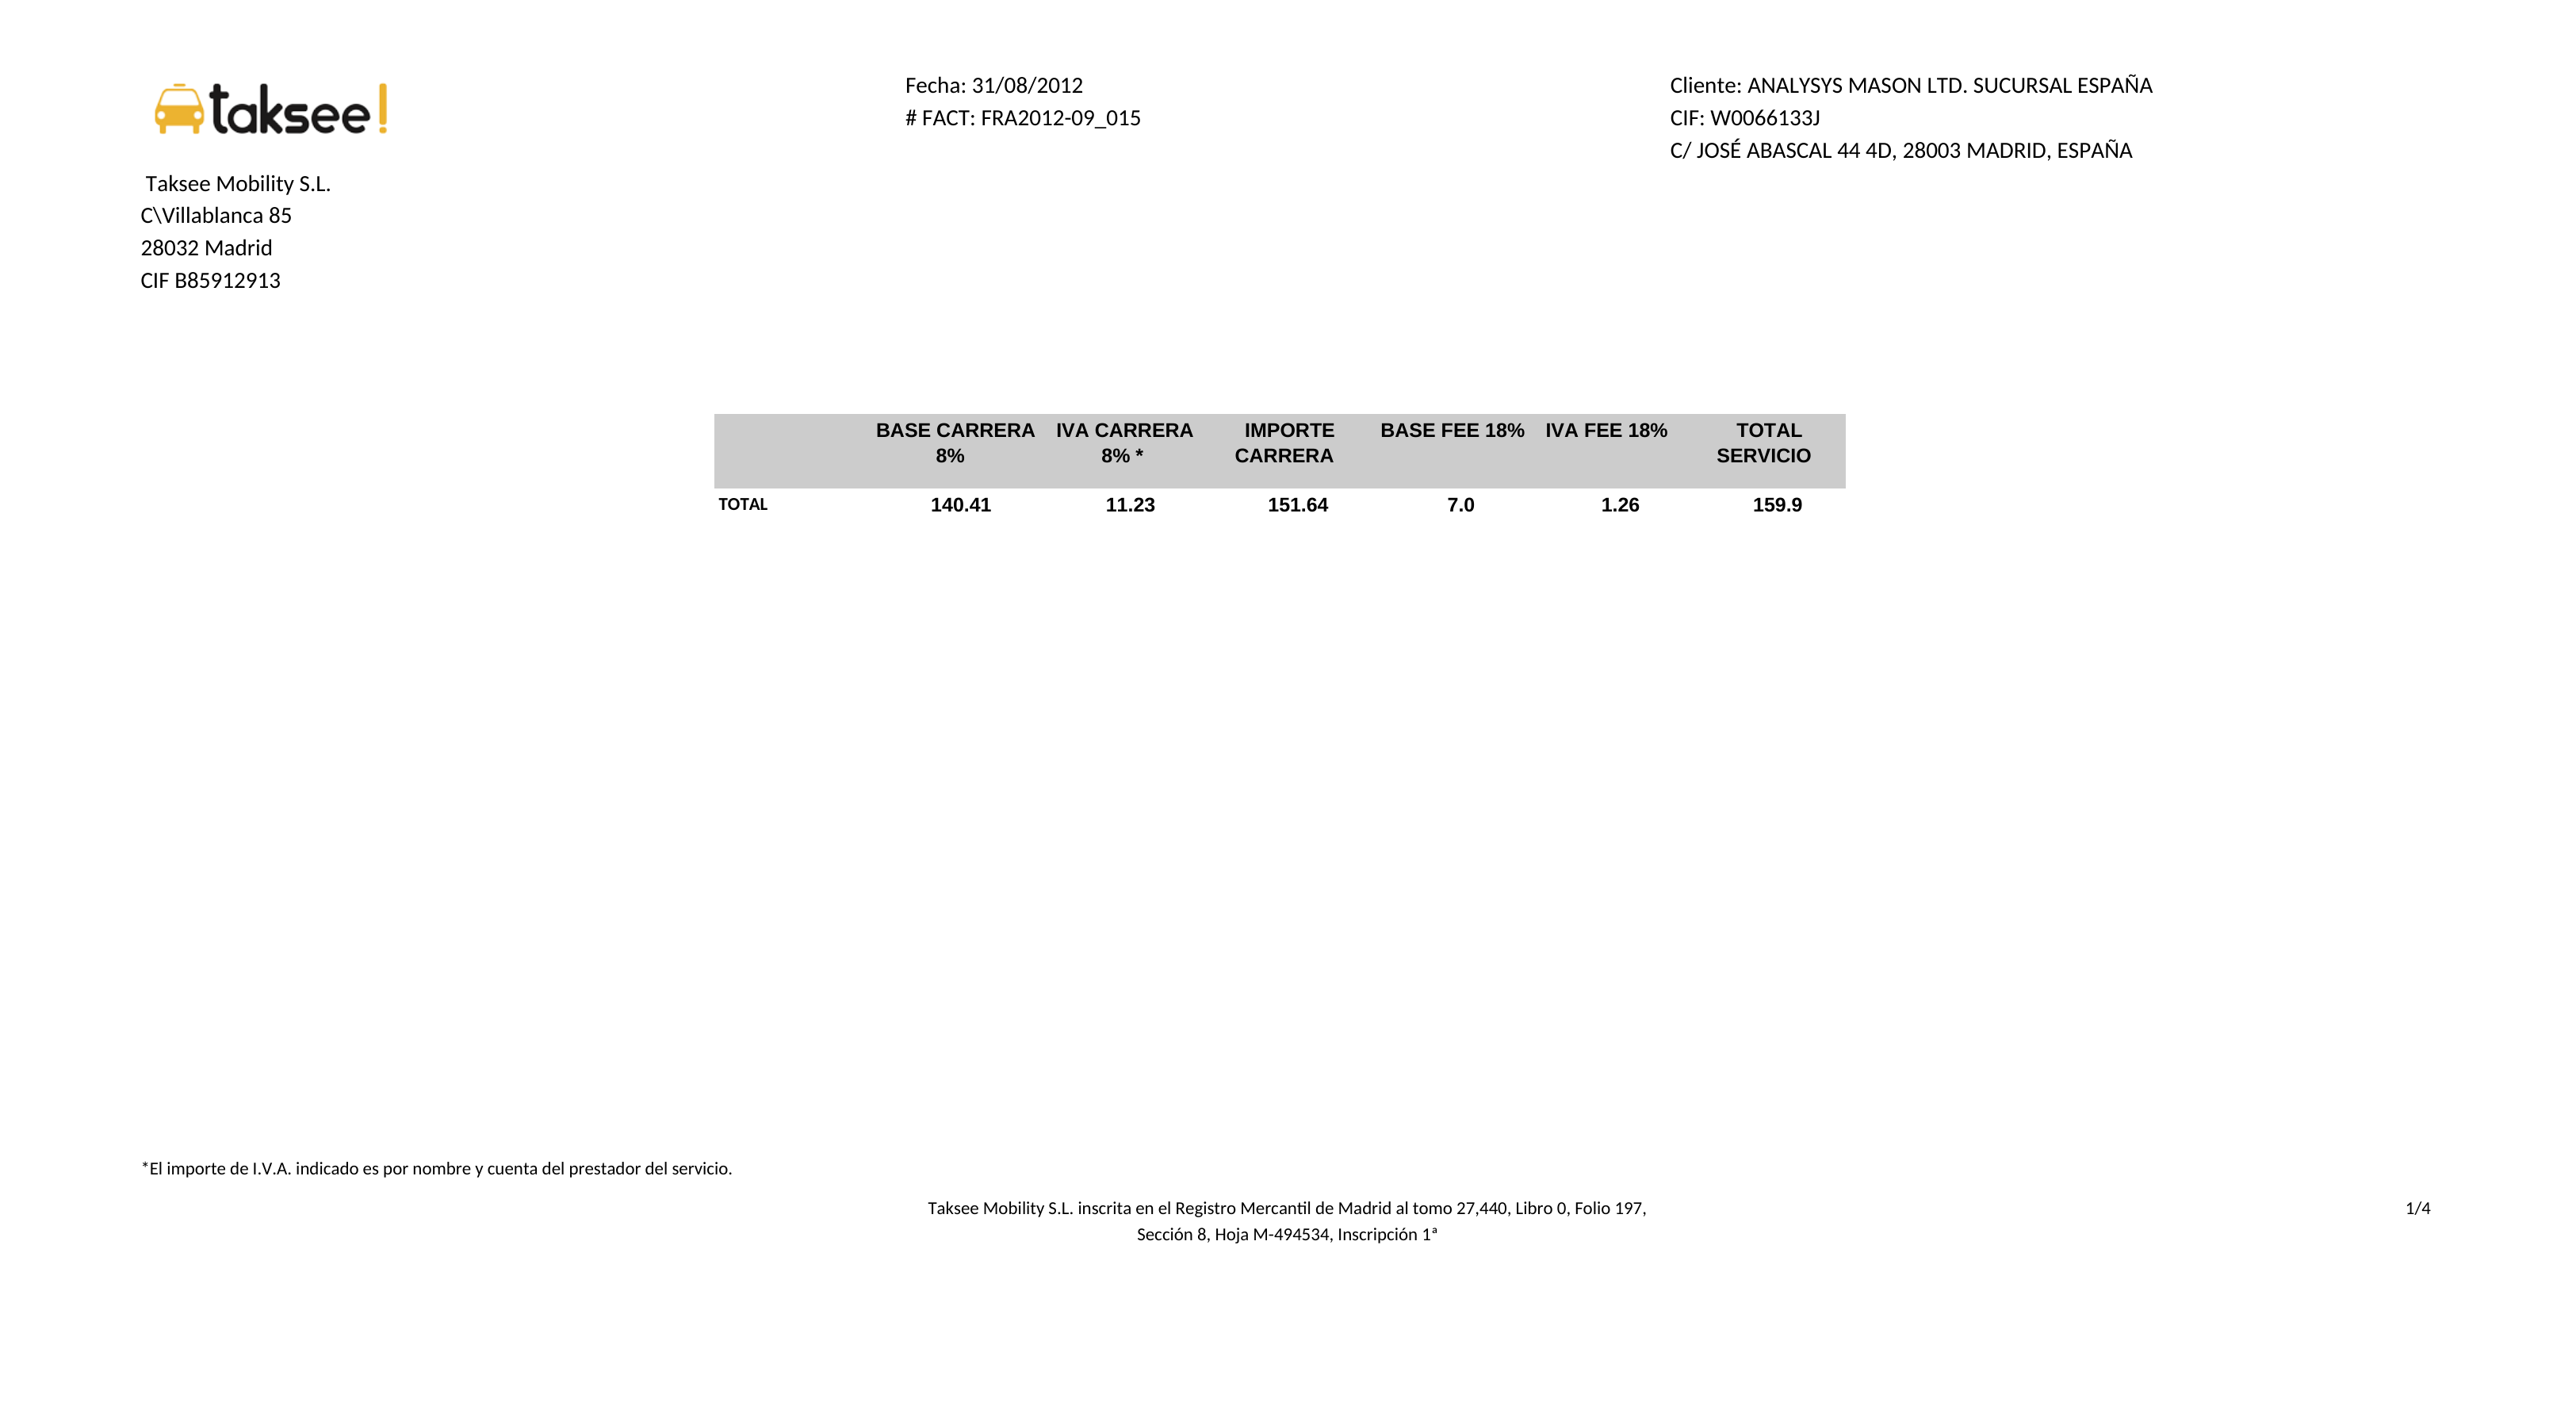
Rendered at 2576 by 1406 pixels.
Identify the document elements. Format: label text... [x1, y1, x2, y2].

table_header BASE FEE 18% [1374, 414, 1531, 488]
table_cell TOTAL [714, 488, 867, 537]
table_header IVA CARRERA 8% * [1044, 414, 1206, 488]
table_header Fecha: 31/08/2012 # FACT: FRA2012-09_015 [905, 71, 1671, 294]
table_cell 11.23 [1044, 488, 1206, 537]
table_header [714, 414, 867, 488]
table_header BASE CARRERA 8% [867, 414, 1044, 488]
table_header Cliente: ANALYSYS MASON LTD. SUCURSAL ESPAÑA CIF: W0066133J C/ JOSÉ ABASCAL 44 4D, 28003 MADRID, ESPAÑA [1671, 71, 2435, 294]
table_cell 1.26 [1531, 488, 1693, 537]
picture [151, 74, 400, 147]
table_cell 159.9 [1693, 488, 1846, 537]
table_header Taksee Mobility S.L. C\Villablanca 85 28032 Madrid CIF B85912913 [140, 75, 905, 294]
table_header TOTAL SERVICIO [1693, 414, 1846, 488]
table_header IVA FEE 18% [1531, 414, 1693, 488]
table_cell 7.0 [1374, 488, 1531, 537]
table_cell 151.64 [1206, 488, 1374, 537]
table_cell 140.41 [867, 488, 1044, 537]
table_header [140, 71, 905, 74]
table_header IMPORTE CARRERA [1206, 414, 1374, 488]
